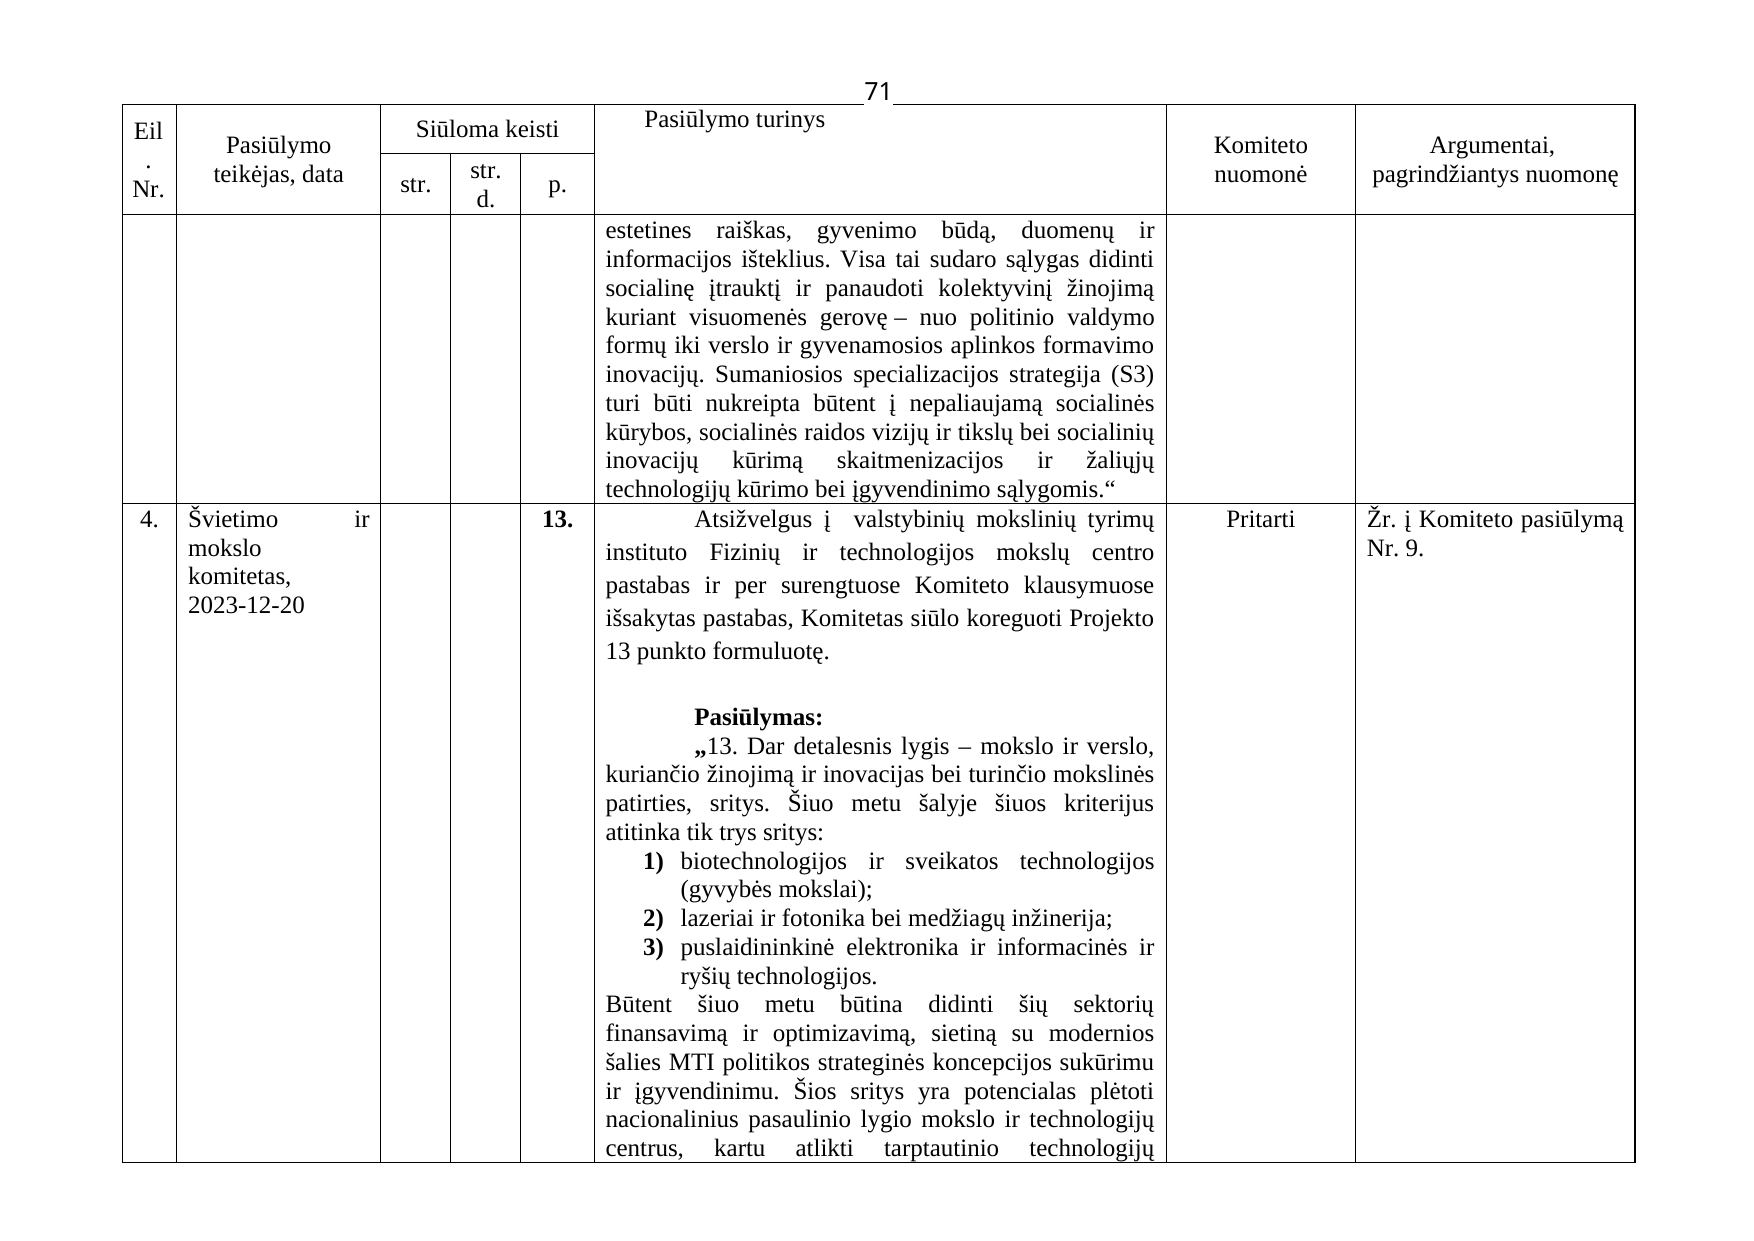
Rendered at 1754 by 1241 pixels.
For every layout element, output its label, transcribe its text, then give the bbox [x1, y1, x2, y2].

table_cell 13. [521, 504, 594, 1162]
table_header Argumentai, pagrindžiantys nuomonę [1356, 105, 1634, 214]
table_header Pasiūlymo turinys [595, 105, 1166, 214]
table_cell [451, 215, 520, 503]
table_header Komiteto nuomonė [1167, 105, 1355, 214]
table_cell 4. [123, 504, 176, 1162]
table_cell [1167, 215, 1355, 503]
table_cell [381, 215, 450, 503]
table_cell str. d. [451, 154, 520, 214]
table_cell [177, 215, 380, 503]
table_cell [521, 215, 594, 503]
table_header Siūloma keisti [381, 105, 594, 153]
table_cell [1356, 215, 1634, 503]
table_cell Pritarti [1167, 504, 1355, 1162]
table_cell [451, 504, 520, 1162]
table_header Pasiūlymo teikėjas, data [177, 105, 380, 214]
table_cell p. [521, 154, 594, 214]
table_cell str. [381, 154, 450, 214]
table_header Eil. Nr. [123, 105, 176, 214]
table_cell [381, 504, 450, 1162]
table_cell [123, 215, 176, 503]
table_cell Žr. į Komiteto pasiūlymą Nr. 9. [1356, 504, 1634, 1162]
table_cell Švietimo ir mokslo komitetas, 2023-12-20 [177, 504, 380, 1162]
table_cell estetines raiškas, gyvenimo būdą, duomenų ir informacijos išteklius. Visa tai sudaro sąlygas didinti socialinę įtrauktį ir panaudoti kolektyvinį žinojimą kuriant visuomenės gerovę – nuo politinio valdymo formų iki verslo ir gyvenamosios aplinkos formavimo inovacijų. Sumaniosios specializacijos strategija (S3) turi būti nukreipta būtent į nepaliaujamą socialinės kūrybos, socialinės raidos vizijų ir tikslų bei socialinių inovacijų kūrimą skaitmenizacijos ir žaliųjų technologijų kūrimo bei įgyvendinimo sąlygomis.“ [595, 215, 1166, 503]
table_cell Atsižvelgus į valstybinių mokslinių tyrimų instituto Fizinių ir technologijos mokslų centro pastabas ir per surengtuose Komiteto klausymuose išsakytas pastabas, Komitetas siūlo koreguoti Projekto 13 punkto formuluotę. Pasiūlymas: „13. Dar detalesnis lygis – mokslo ir verslo, kuriančio žinojimą ir inovacijas bei turinčio mokslinės patirties, sritys. Šiuo metu šalyje šiuos kriterijus atitinka tik trys sritys: biotechnologijos ir sveikatos technologijos (gyvybės mokslai); lazeriai ir fotonika bei medžiagų inžinerija; puslaidininkinė elektronika ir informacinės ir ryšių technologijos. Būtent šiuo metu būtina didinti šių sektorių finansavimą ir optimizavimą, sietiną su modernios šalies MTI politikos strateginės koncepcijos sukūrimu ir įgyvendinimu. Šios sritys yra potencialas plėtoti nacionalinius pasaulinio lygio mokslo ir technologijų centrus, kartu atlikti tarptautinio technologijų [595, 504, 1166, 1162]
